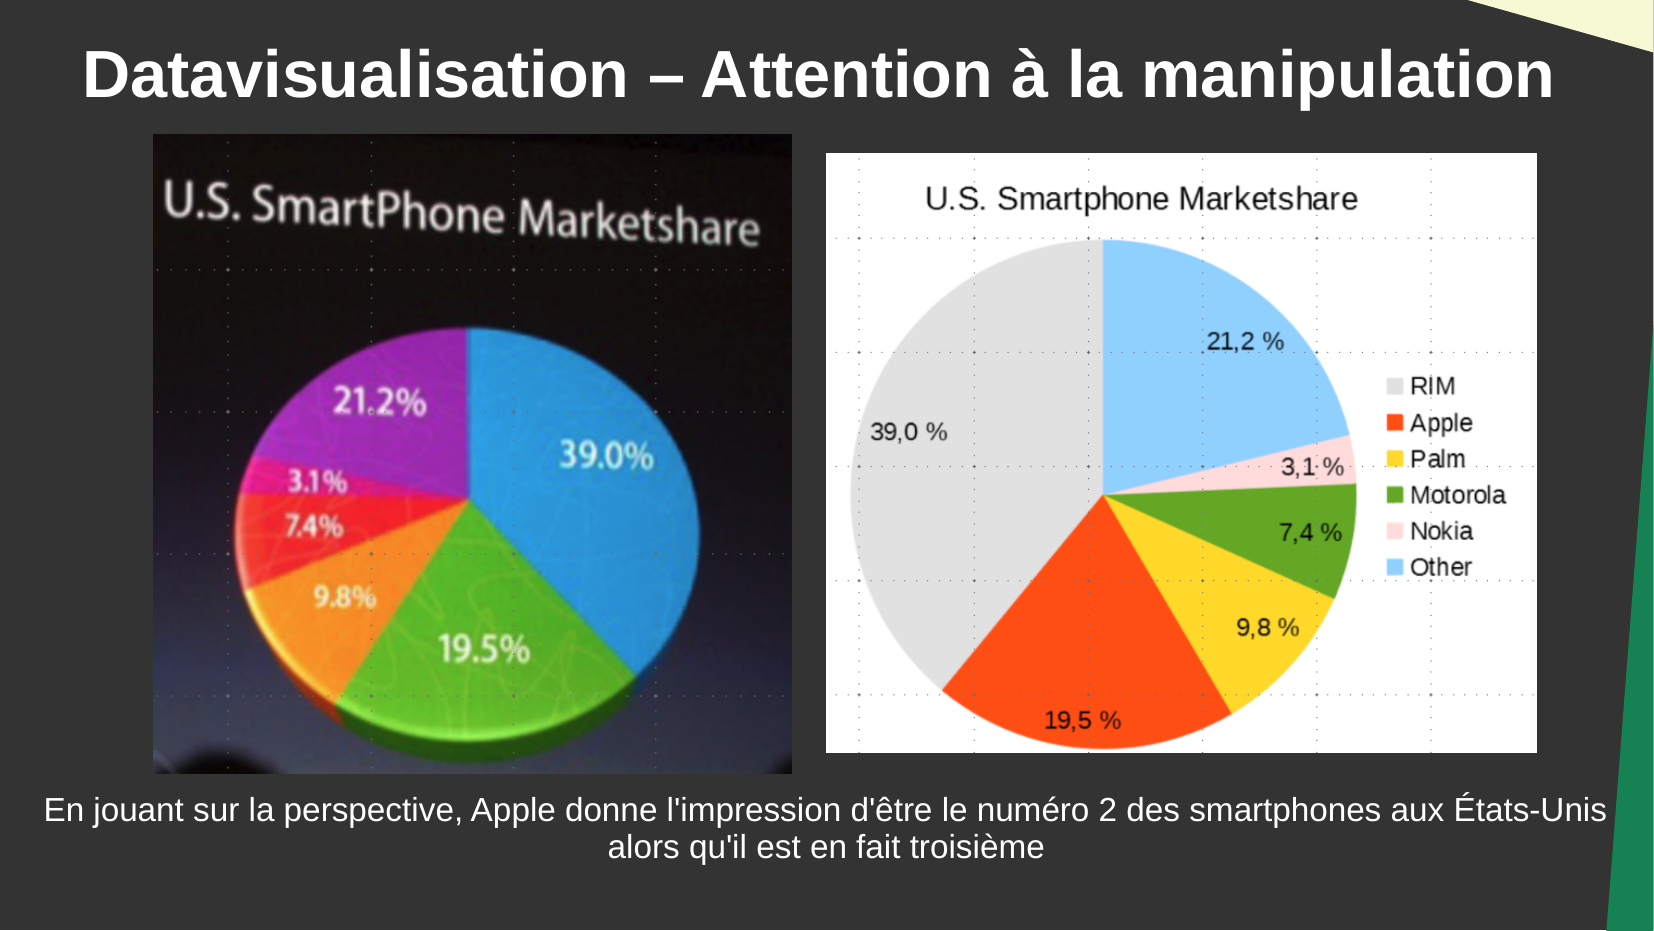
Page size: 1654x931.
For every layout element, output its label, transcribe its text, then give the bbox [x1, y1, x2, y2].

picture [153, 134, 792, 774]
title Datavisualisation – Attention à la manipulation [82, 37, 1571, 122]
picture [826, 153, 1537, 753]
text_box [1467, 0, 1654, 53]
title En jouant sur la perspective, Apple donne l'impression d'être le numéro 2 des smartphones aux États-Unis alors qu'il est en fait troisième [31, 791, 1622, 866]
text_box [1606, 315, 1654, 931]
